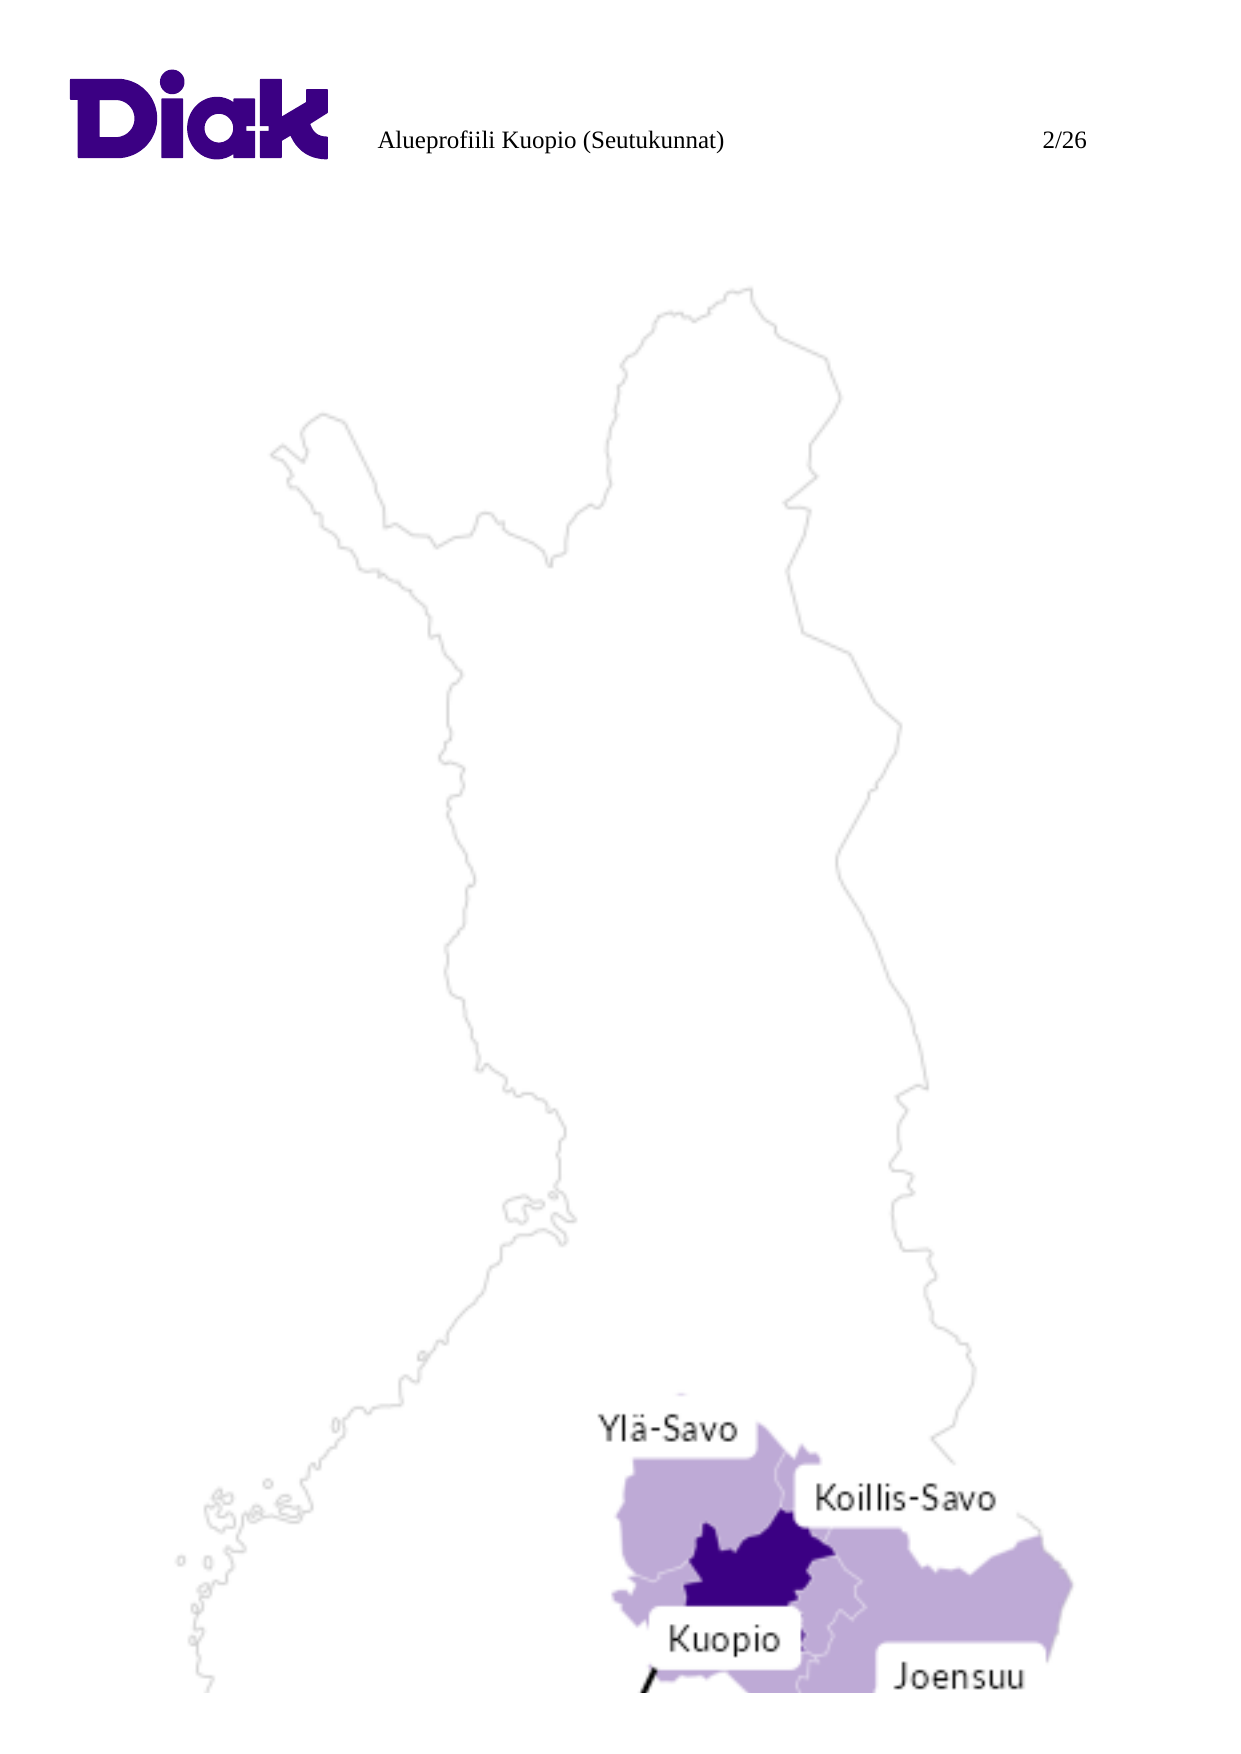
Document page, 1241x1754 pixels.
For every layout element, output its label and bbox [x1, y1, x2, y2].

picture [61, 196, 1179, 1693]
